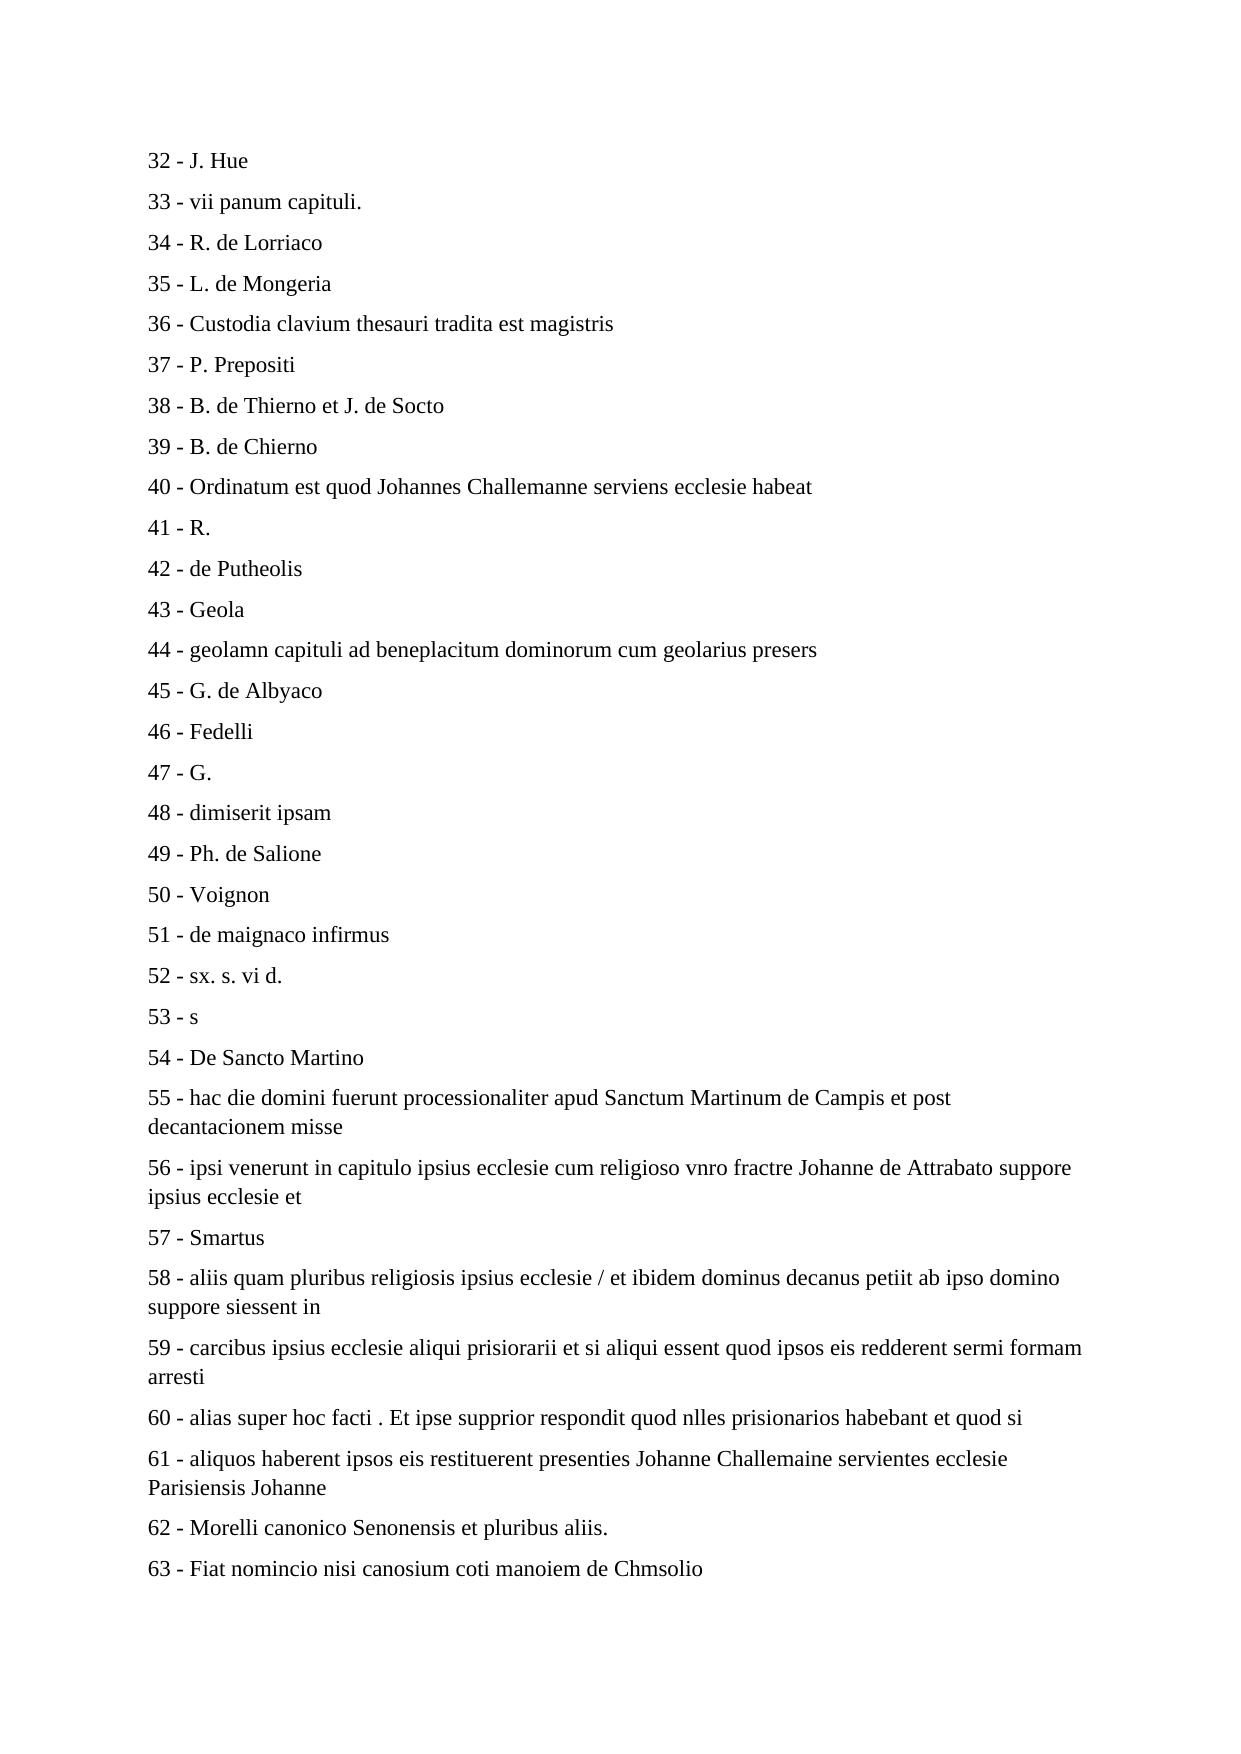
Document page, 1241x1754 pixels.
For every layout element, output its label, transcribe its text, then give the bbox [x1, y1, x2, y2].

text 35 - L. de Mongeria [148, 270, 1093, 296]
text 36 - Custodia clavium thesauri tradita est magistris [148, 311, 1093, 337]
text 34 - R. de Lorriaco [148, 229, 1093, 255]
text 63 - Fiat nomincio nisi canosium coti manoiem de Chmsolio [148, 1555, 1093, 1581]
text 44 - geolamn capituli ad beneplacitum dominorum cum geolarius presers [148, 636, 1093, 663]
text 33 - vii panum capituli. [148, 188, 1093, 215]
text 47 - G. [148, 758, 1093, 785]
text 45 - G. de Albyaco [148, 677, 1093, 703]
text 41 - R. [148, 514, 1093, 541]
text 39 - B. de Chierno [148, 433, 1093, 459]
text 46 - Fedelli [148, 718, 1093, 744]
text 62 - Morelli canonico Senonensis et pluribus aliis. [148, 1514, 1093, 1541]
text 37 - P. Prepositi [148, 351, 1093, 378]
text 42 - de Putheolis [148, 555, 1093, 581]
text 51 - de maignaco infirmus [148, 921, 1093, 948]
text 38 - B. de Thierno et J. de Socto [148, 392, 1093, 418]
text 50 - Voignon [148, 881, 1093, 907]
text 53 - s [148, 1003, 1093, 1029]
text 49 - Ph. de Salione [148, 840, 1093, 866]
text 58 - aliis quam pluribus religiosis ipsius ecclesie / et ibidem dominus decanus petiit ab ipso domino suppore siessent in [148, 1264, 1093, 1320]
text 55 - hac die domini fuerunt processionaliter apud Sanctum Martinum de Campis et post decantacionem misse [148, 1084, 1093, 1140]
text 40 - Ordinatum est quod Johannes Challemanne serviens ecclesie habeat [148, 473, 1093, 500]
text 48 - dimiserit ipsam [148, 799, 1093, 826]
text 61 - aliquos haberent ipsos eis restituerent presenties Johanne Challemaine servientes ecclesie Parisiensis Johanne [148, 1444, 1093, 1500]
text 59 - carcibus ipsius ecclesie aliqui prisiorarii et si aliqui essent quod ipsos eis redderent sermi formam arresti [148, 1334, 1093, 1389]
text 32 - J. Hue [148, 148, 1093, 174]
text 43 - Geola [148, 596, 1093, 622]
text 54 - De Sancto Martino [148, 1044, 1093, 1070]
text 52 - sx. s. vi d. [148, 962, 1093, 988]
text 56 - ipsi venerunt in capitulo ipsius ecclesie cum religioso vnro fractre Johanne de Attrabato suppore ipsius ecclesie et [148, 1154, 1093, 1209]
text 57 - Smartus [148, 1224, 1093, 1250]
text 60 - alias super hoc facti . Et ipse supprior respondit quod nlles prisionarios habebant et quod si [148, 1404, 1093, 1430]
